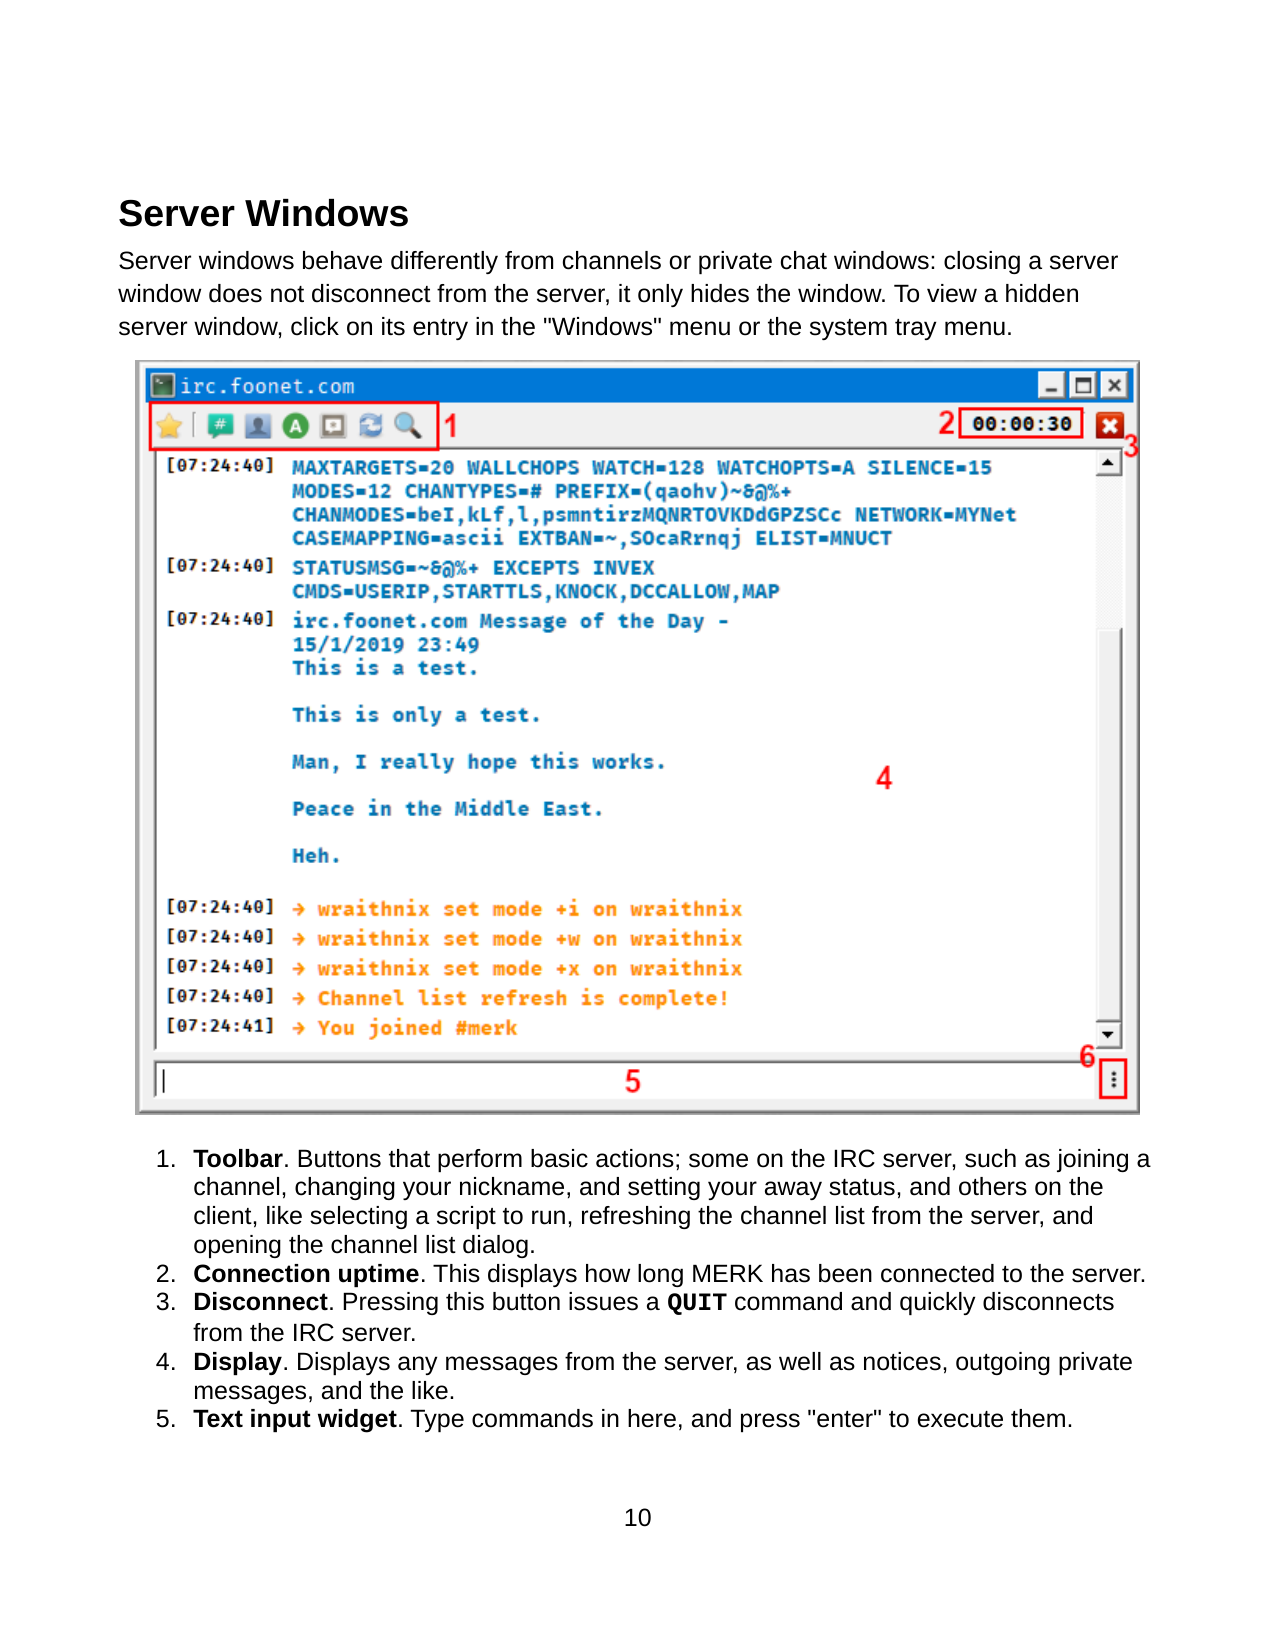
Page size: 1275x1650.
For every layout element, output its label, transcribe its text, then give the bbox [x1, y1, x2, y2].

list Display. Displays any messages from the server, as well as notices, outgoing private messages, and the like. [156, 1347, 1157, 1404]
picture [135, 360, 1140, 1115]
text Server windows behave differently from channels or private chat windows: closing a server window does not disconnect from the server, it only hides the window. To view a hidden server window, click on its entry in the "Windows" menu or the system tray menu. [118, 246, 1157, 341]
list Connection uptime. This displays how long MERK has been connected to the server. [156, 1258, 1157, 1287]
list Text input widget. Type commands in here, and press "enter" to execute them. [156, 1404, 1157, 1433]
list Toolbar. Buttons that perform basic actions; some on the IRC server, such as joining a channel, changing your nickname, and setting your away status, and others on the client, like selecting a script to run, refreshing the channel list from the server, and opening the channel list dialog. [156, 1143, 1157, 1258]
subtitle Server Windows [118, 191, 1157, 234]
list Disconnect. Pressing this button issues a QUIT command and quickly disconnects from the IRC server. [156, 1287, 1157, 1347]
